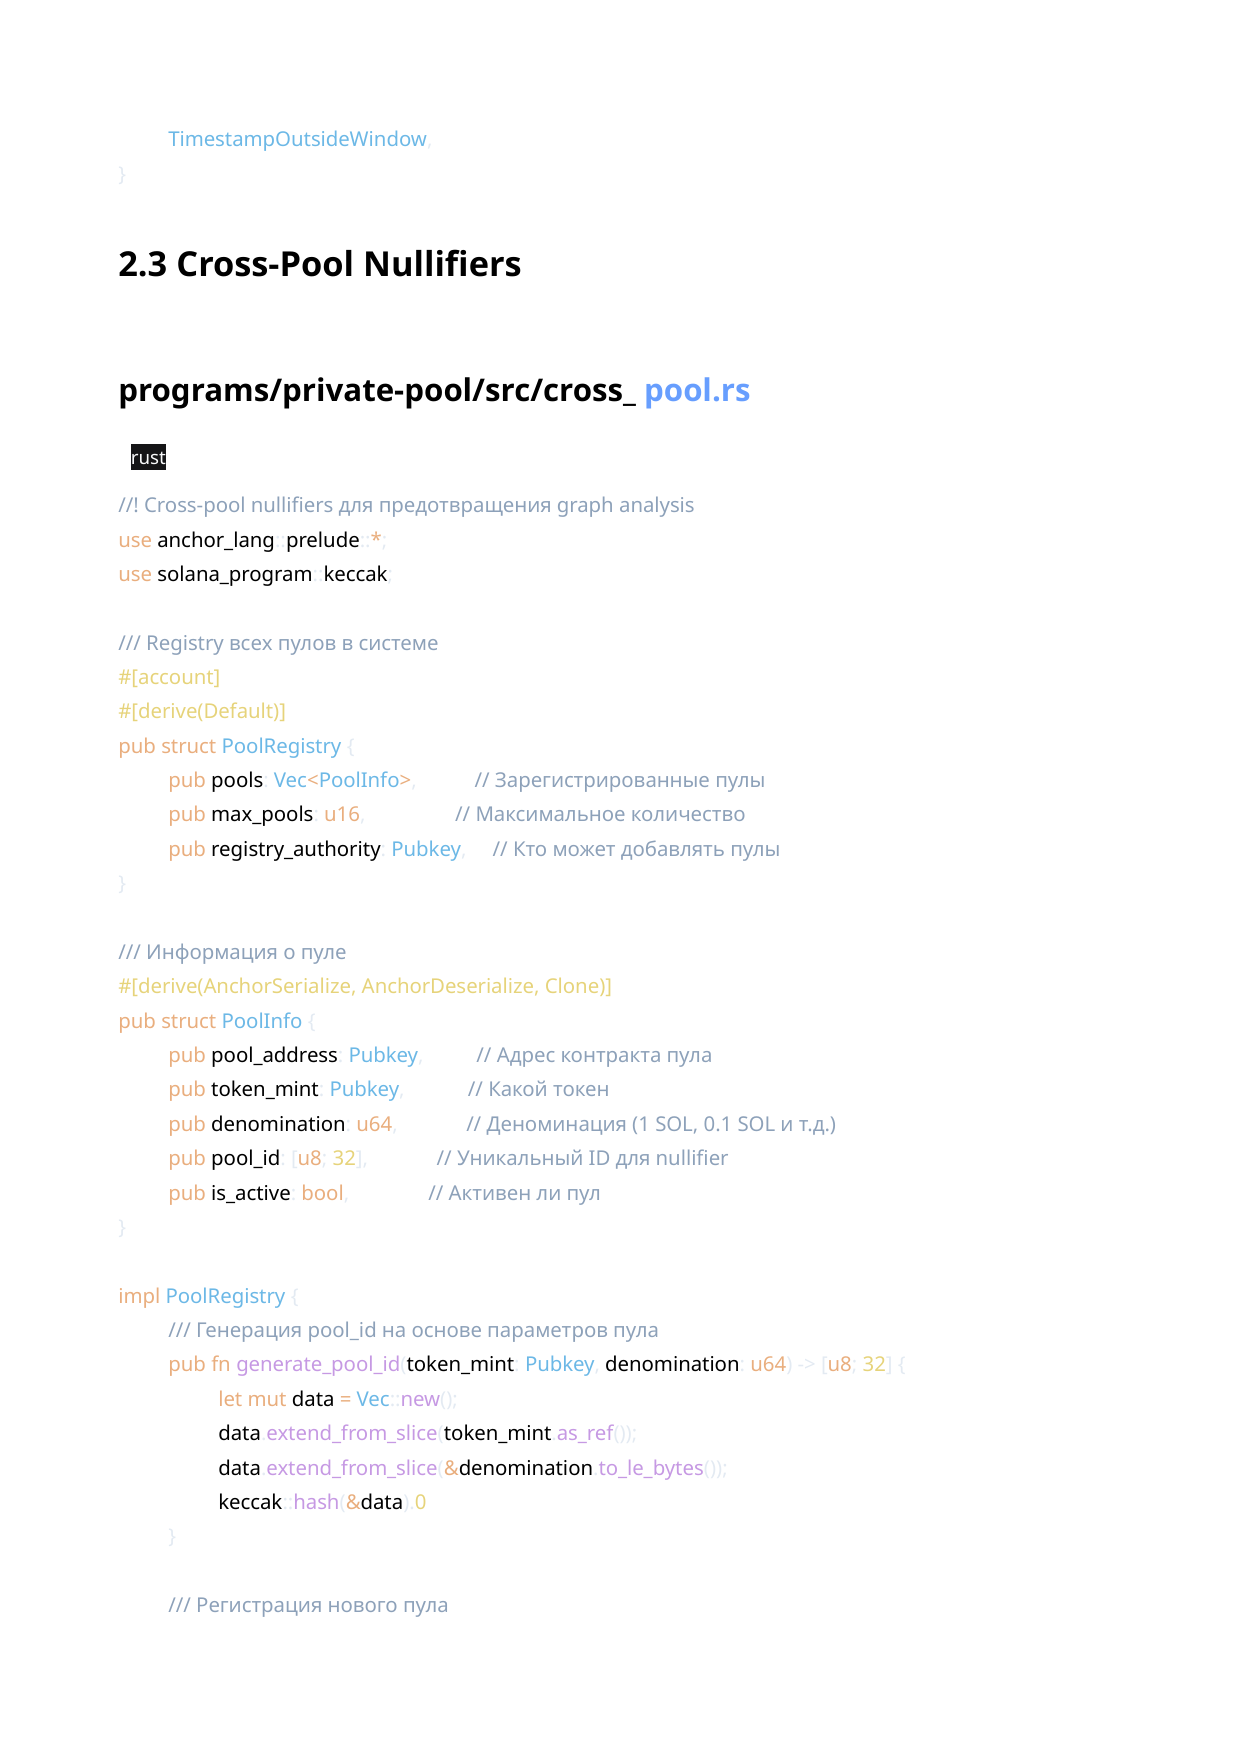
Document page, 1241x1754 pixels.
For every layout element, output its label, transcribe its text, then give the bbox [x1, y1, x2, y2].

text pub is_active: bool, // Активен ли пул [118, 1172, 1122, 1206]
text } [118, 1516, 1122, 1550]
subtitle pool.rs [641, 365, 753, 413]
text data.extend_from_slice(token_mint.as_ref()); [118, 1412, 1122, 1447]
text pub pool_address: Pubkey, // Адрес контракта пула [118, 1034, 1122, 1069]
text } [118, 152, 1122, 187]
subtitle 2.3 Cross-Pool Nullifiers [118, 237, 1122, 287]
text rust [131, 442, 1122, 470]
text data.extend_from_slice(&denomination.to_le_bytes()); [118, 1447, 1122, 1481]
text use anchor_lang::prelude::*; [118, 519, 1122, 553]
text use solana_program::keccak; [118, 553, 1122, 587]
text /// Генерация pool_id на основе параметров пула [118, 1309, 1122, 1344]
text pub struct PoolInfo { [118, 1000, 1122, 1034]
text } [118, 862, 1122, 897]
text /// Информация о пуле [118, 931, 1122, 966]
text //! Cross-pool nullifiers для предотвращения graph analysis [118, 484, 1122, 519]
text /// Registry всех пулов в системе [118, 622, 1122, 656]
subtitle [758, 362, 1122, 417]
text pub pool_id: [u8; 32], // Уникальный ID для nullifier [118, 1137, 1122, 1172]
text TimestampOutsideWindow, [118, 118, 1122, 152]
text #[derive(AnchorSerialize, AnchorDeserialize, Clone)] [118, 966, 1122, 1000]
text impl PoolRegistry { [118, 1275, 1122, 1309]
text keccak::hash(&data).0 [118, 1481, 1122, 1516]
text pub denomination: u64, // Деноминация (1 SOL, 0.1 SOL и т.д.) [118, 1103, 1122, 1137]
text pub token_mint: Pubkey, // Какой токен [118, 1069, 1122, 1103]
text } [118, 1206, 1122, 1241]
subtitle programs/private-pool/src/cross_ [118, 362, 636, 417]
text pub fn generate_pool_id(token_mint: Pubkey, denomination: u64) -> [u8; 32] { [118, 1344, 1122, 1378]
text #[derive(Default)] [118, 691, 1122, 725]
text /// Регистрация нового пула [118, 1584, 1122, 1619]
text let mut data = Vec::new(); [118, 1378, 1122, 1412]
text pub struct PoolRegistry { [118, 725, 1122, 759]
text pub pools: Vec<PoolInfo>, // Зарегистрированные пулы [118, 759, 1122, 794]
text #[account] [118, 656, 1122, 691]
text pub registry_authority: Pubkey, // Кто может добавлять пулы [118, 828, 1122, 862]
text pub max_pools: u16, // Максимальное количество [118, 794, 1122, 828]
